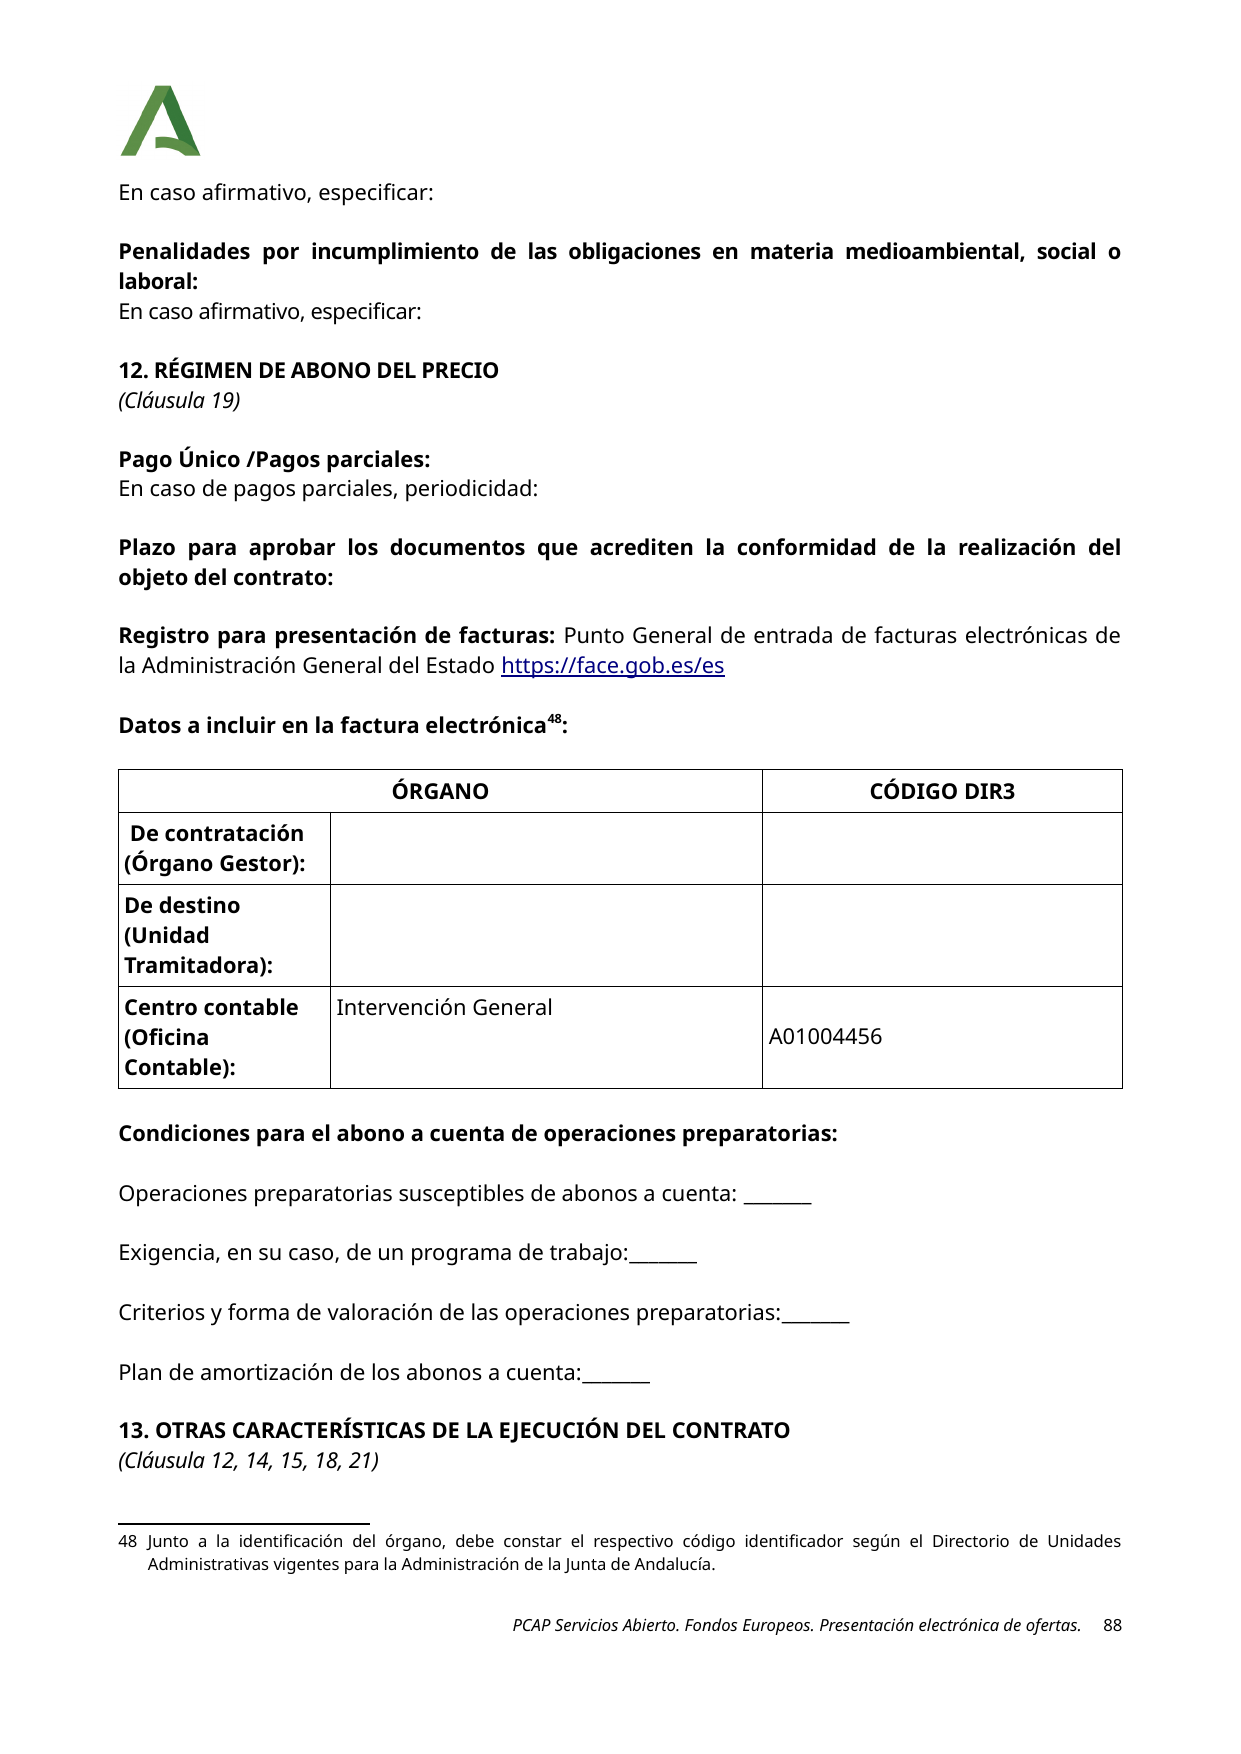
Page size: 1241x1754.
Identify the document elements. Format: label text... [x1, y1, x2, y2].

text En caso afirmativo, especificar: [118, 177, 1122, 206]
text Plan de amortización de los abonos a cuenta:_______ [118, 1357, 1122, 1386]
picture [116, 81, 205, 160]
table_cell [331, 885, 762, 986]
text Exigencia, en su caso, de un programa de trabajo:_______ [118, 1237, 1122, 1267]
text Pago Único /Pagos parciales: [118, 444, 1122, 473]
text 12. RÉGIMEN DE ABONO DEL PRECIO [118, 355, 1122, 385]
text Datos a incluir en la factura electrónica: [118, 710, 1122, 739]
text Junto a la identificación del órgano, debe constar el respectivo código identificador según el Directorio de Unidades Administrativas vigentes para la Administración de la Junta de Andalucía. [118, 1530, 1122, 1575]
text Penalidades por incumplimiento de las obligaciones en materia medioambiental, social o laboral: [118, 236, 1122, 296]
text Registro para presentación de facturas: Punto General de entrada de facturas electrónicas de la Administración General del Estado https://face.gob.es/es [118, 620, 1122, 680]
table_cell A01004456 [763, 987, 1122, 1087]
table_cell Intervención General [331, 987, 762, 1087]
table_cell [763, 813, 1122, 884]
table_header CÓDIGO DIR3 [763, 770, 1122, 812]
table_cell [763, 885, 1122, 986]
text Plazo para aprobar los documentos que acrediten la conformidad de la realización del objeto del contrato: [118, 532, 1122, 592]
text Condiciones para el abono a cuenta de operaciones preparatorias: [118, 1118, 1122, 1148]
text Operaciones preparatorias susceptibles de abonos a cuenta: _______ [118, 1178, 1122, 1208]
text 13. OTRAS CARACTERÍSTICAS DE LA EJECUCIÓN DEL CONTRATO [118, 1415, 1122, 1445]
table_cell De destino (Unidad Tramitadora): [119, 885, 330, 986]
text En caso de pagos parciales, periodicidad: [118, 473, 1122, 503]
text (Cláusula 12, 14, 15, 18, 21) [118, 1445, 1122, 1475]
table_cell [331, 813, 762, 884]
text En caso afirmativo, especificar: [118, 296, 1122, 326]
text Criterios y forma de valoración de las operaciones preparatorias:_______ [118, 1297, 1122, 1327]
table_header ÓRGANO [119, 770, 762, 812]
table_cell De contratación (Órgano Gestor): [119, 813, 330, 884]
text (Cláusula 19) [118, 385, 1122, 415]
table_cell Centro contable (Oficina Contable): [119, 987, 330, 1087]
